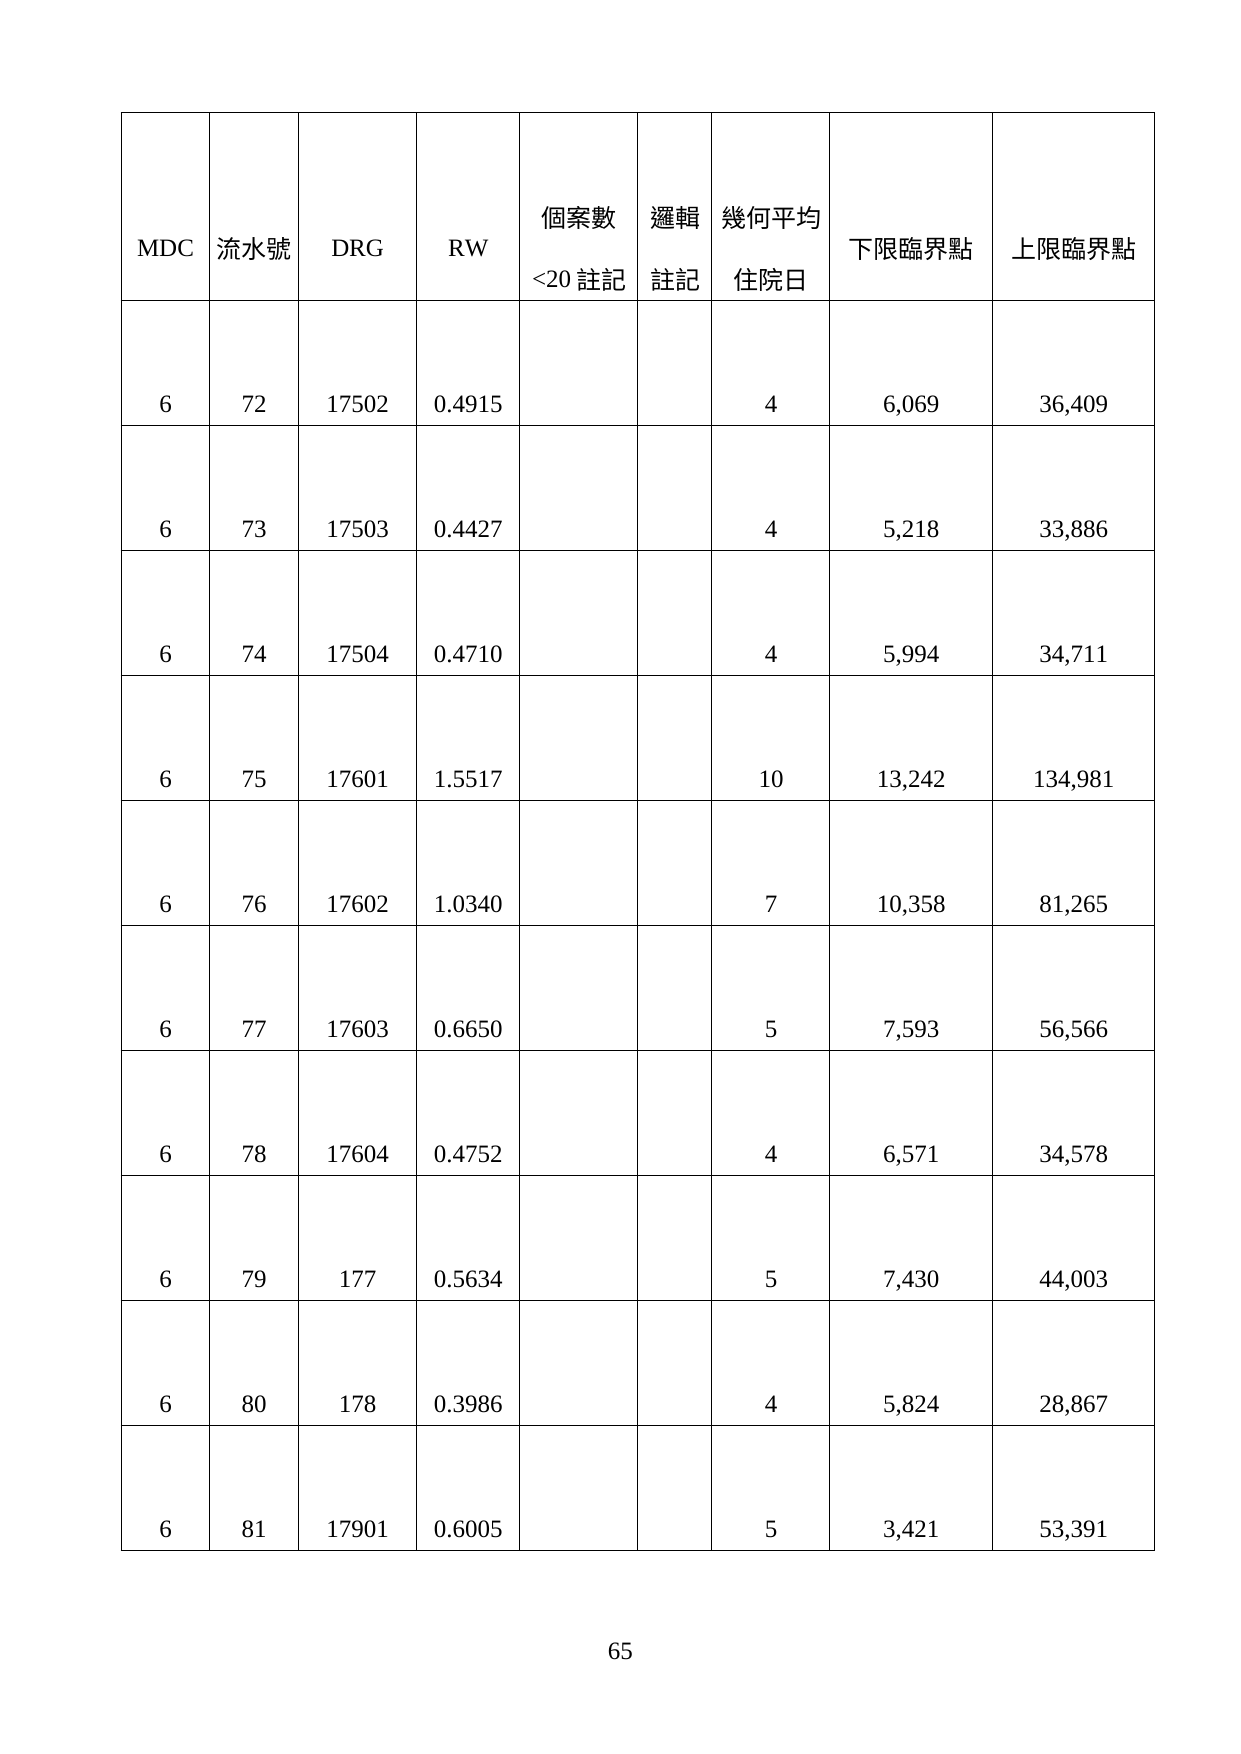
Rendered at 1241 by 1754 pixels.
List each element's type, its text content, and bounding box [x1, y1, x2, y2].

table_cell 6 [122, 551, 209, 675]
table_cell 17604 [299, 1051, 416, 1175]
table_cell 0.6650 [417, 926, 519, 1050]
table_cell 28,867 [993, 1301, 1154, 1425]
table_cell [520, 676, 637, 800]
table_cell 72 [210, 301, 298, 425]
table_cell 34,578 [993, 1051, 1154, 1175]
table_cell 80 [210, 1301, 298, 1425]
table_cell 4 [712, 1301, 829, 1425]
table_cell 5,218 [830, 426, 992, 550]
table_header 上限臨界點 [993, 113, 1154, 300]
table_cell 33,886 [993, 426, 1154, 550]
table_cell 6 [122, 676, 209, 800]
table_cell [520, 1426, 637, 1550]
table_cell 178 [299, 1301, 416, 1425]
table_cell [520, 926, 637, 1050]
table_cell 0.4752 [417, 1051, 519, 1175]
table_cell [520, 426, 637, 550]
table_cell 17601 [299, 676, 416, 800]
table_cell [638, 1051, 711, 1175]
table_cell 78 [210, 1051, 298, 1175]
table_cell 1.5517 [417, 676, 519, 800]
table_cell [638, 676, 711, 800]
table_cell 17602 [299, 801, 416, 925]
table_cell 6 [122, 1301, 209, 1425]
table_cell [520, 801, 637, 925]
table_cell 6 [122, 1051, 209, 1175]
table_header 個案數<20註記 [520, 113, 637, 300]
table_cell 4 [712, 1051, 829, 1175]
table_cell [638, 551, 711, 675]
table_header 下限臨界點 [830, 113, 992, 300]
table_cell [638, 1301, 711, 1425]
table_cell 17504 [299, 551, 416, 675]
table_cell 17603 [299, 926, 416, 1050]
table_cell 6 [122, 926, 209, 1050]
table_cell [638, 926, 711, 1050]
table_cell 77 [210, 926, 298, 1050]
table_cell 6,571 [830, 1051, 992, 1175]
table_header MDC [122, 113, 209, 300]
table_cell 5 [712, 1176, 829, 1300]
table_cell 53,391 [993, 1426, 1154, 1550]
table_cell 17502 [299, 301, 416, 425]
table_cell 10 [712, 676, 829, 800]
table_cell 177 [299, 1176, 416, 1300]
table_cell 0.4915 [417, 301, 519, 425]
table_cell [520, 301, 637, 425]
table_cell 75 [210, 676, 298, 800]
table_header DRG [299, 113, 416, 300]
table_cell 5,994 [830, 551, 992, 675]
table_cell 6 [122, 1426, 209, 1550]
table_header RW [417, 113, 519, 300]
table_cell 79 [210, 1176, 298, 1300]
table_cell 134,981 [993, 676, 1154, 800]
table_cell 0.6005 [417, 1426, 519, 1550]
table_cell 6,069 [830, 301, 992, 425]
table_cell 4 [712, 301, 829, 425]
table_header 幾何平均住院日 [712, 113, 829, 300]
table_cell 6 [122, 426, 209, 550]
table_cell 7 [712, 801, 829, 925]
table_cell 5 [712, 926, 829, 1050]
table_cell [638, 1426, 711, 1550]
table_cell [638, 426, 711, 550]
table_cell 6 [122, 1176, 209, 1300]
table_cell 17901 [299, 1426, 416, 1550]
table_cell 34,711 [993, 551, 1154, 675]
table_cell 7,430 [830, 1176, 992, 1300]
table_cell 1.0340 [417, 801, 519, 925]
table_cell 76 [210, 801, 298, 925]
table_cell 3,421 [830, 1426, 992, 1550]
table_cell [520, 1051, 637, 1175]
table_cell [638, 1176, 711, 1300]
table_cell 44,003 [993, 1176, 1154, 1300]
table_cell [638, 301, 711, 425]
table_cell [520, 1301, 637, 1425]
table_cell 0.3986 [417, 1301, 519, 1425]
table_cell 56,566 [993, 926, 1154, 1050]
table_cell 4 [712, 551, 829, 675]
table_cell 81,265 [993, 801, 1154, 925]
table_cell 74 [210, 551, 298, 675]
table_header 流水號 [210, 113, 298, 300]
table_cell 13,242 [830, 676, 992, 800]
table_cell 81 [210, 1426, 298, 1550]
table_cell 0.4710 [417, 551, 519, 675]
table_cell 17503 [299, 426, 416, 550]
table_cell 73 [210, 426, 298, 550]
table_cell 6 [122, 801, 209, 925]
table_cell 6 [122, 301, 209, 425]
table_cell 0.5634 [417, 1176, 519, 1300]
table_cell 36,409 [993, 301, 1154, 425]
table_cell [520, 551, 637, 675]
table_cell 0.4427 [417, 426, 519, 550]
table_cell 7,593 [830, 926, 992, 1050]
table_cell [638, 801, 711, 925]
table_header 邏輯註記 [638, 113, 711, 300]
table_cell 5,824 [830, 1301, 992, 1425]
table_cell 5 [712, 1426, 829, 1550]
table_cell 4 [712, 426, 829, 550]
table_cell 10,358 [830, 801, 992, 925]
table_cell [520, 1176, 637, 1300]
